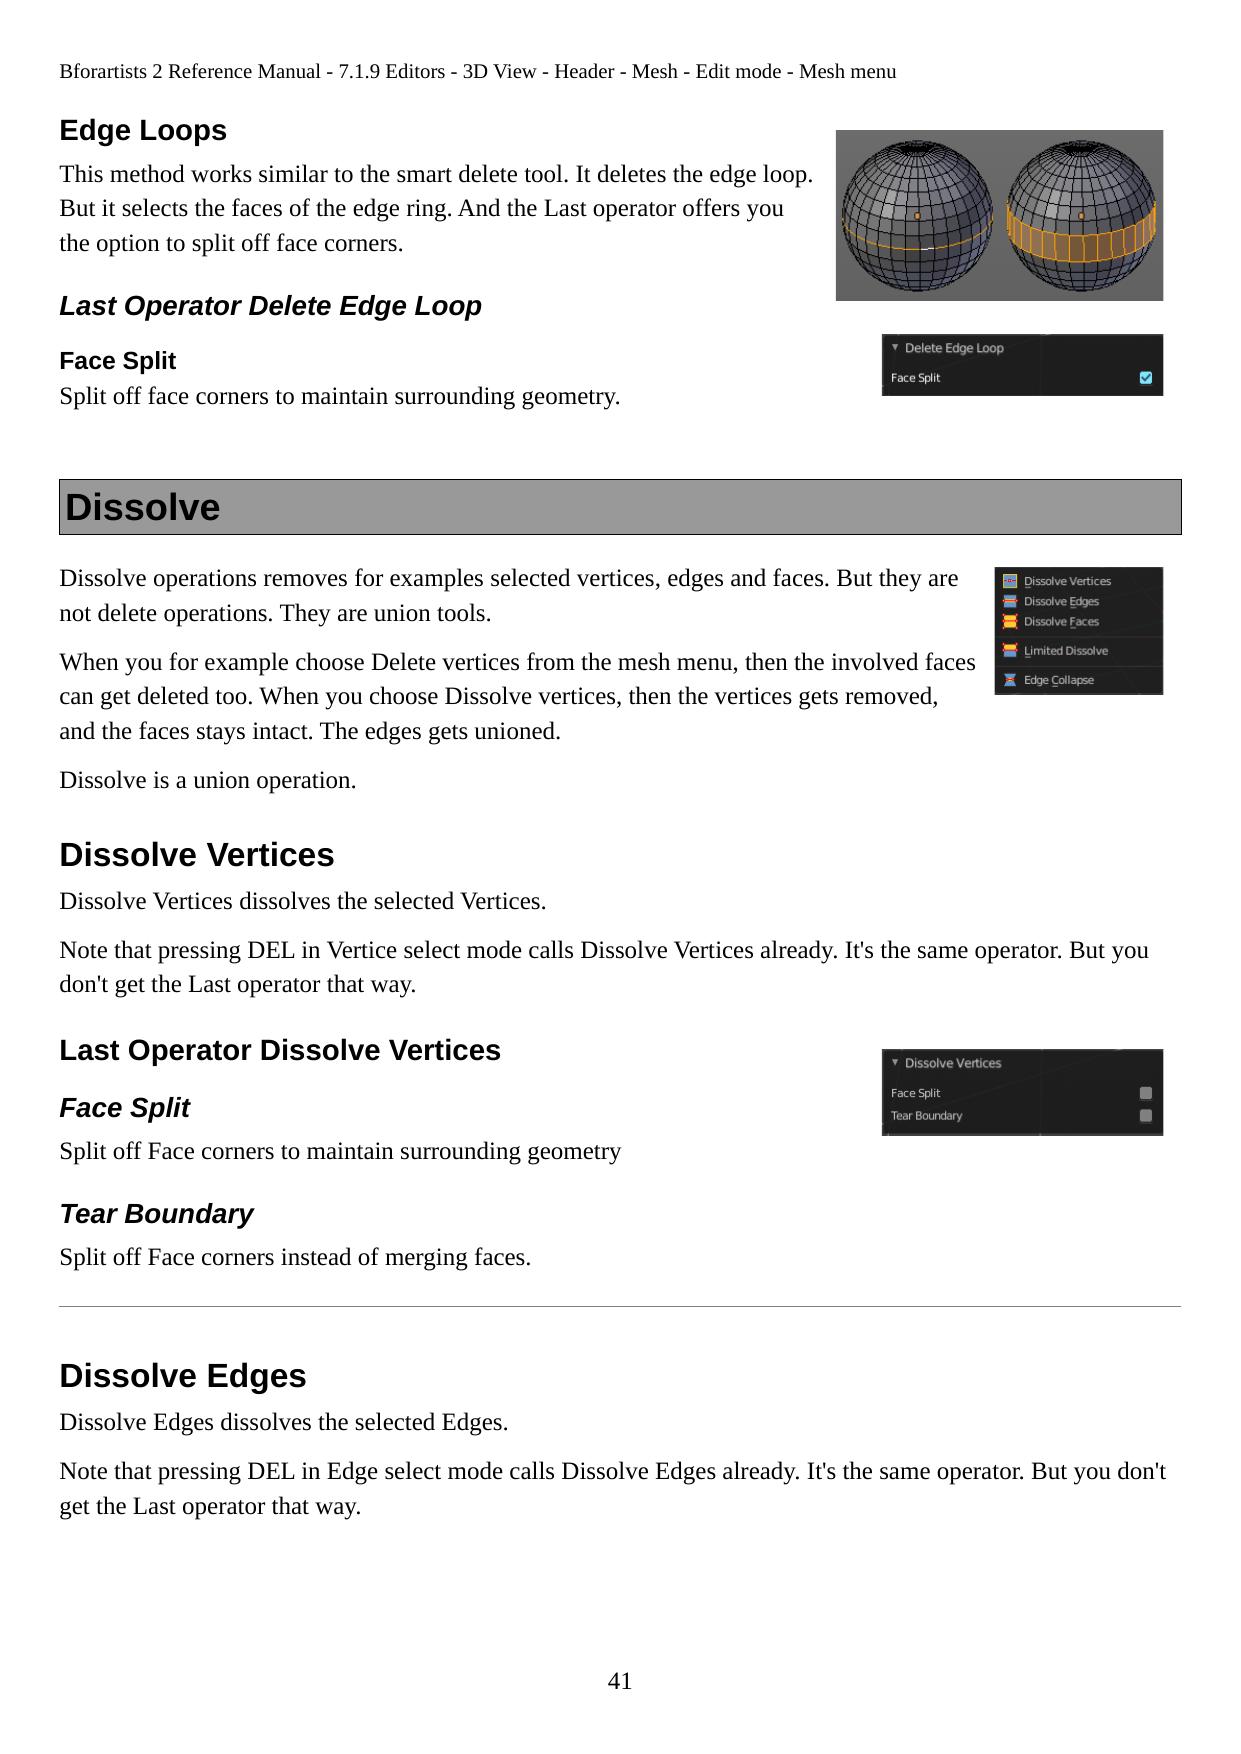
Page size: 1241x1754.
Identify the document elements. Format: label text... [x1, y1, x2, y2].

subtitle [1164, 346, 1181, 375]
subtitle Last Operator Delete Edge Loop [59, 289, 1181, 321]
text Note that pressing DEL in Vertice select mode calls Dissolve Vertices already. It's the same operator. But you don't get the Last operator that way. [59, 935, 1181, 998]
text Split off Face corners instead of merging faces. [59, 1242, 1181, 1271]
table_header Dissolve [60, 480, 1181, 534]
subtitle [1164, 1092, 1181, 1124]
text When you for example choose Delete vertices from the mesh menu, then the involved faces can get deleted too. When you choose Dissolve vertices, then the vertices gets removed, and the faces stays intact. The edges gets unioned. [59, 647, 1181, 744]
text Split off face corners to maintain surrounding geometry. [59, 381, 1181, 410]
picture [835, 130, 1164, 301]
picture [994, 567, 1164, 695]
subtitle Last Operator Dissolve Vertices [59, 1033, 1181, 1067]
picture [881, 1049, 1164, 1136]
text Dissolve operations removes for examples selected vertices, edges and faces. But they are not delete operations. They are union tools. [59, 563, 1181, 626]
subtitle Face Split [59, 346, 881, 375]
subtitle Edge Loops [59, 113, 1181, 146]
picture [881, 334, 1164, 396]
text Dissolve Vertices dissolves the selected Vertices. [59, 886, 1181, 914]
text Split off Face corners to maintain surrounding geometry [59, 1136, 1181, 1165]
text Note that pressing DEL in Edge select mode calls Dissolve Edges already. It's the same operator. But you don't get the Last operator that way. [59, 1456, 1181, 1519]
subtitle Dissolve Vertices [59, 835, 1181, 873]
subtitle Tear Boundary [59, 1198, 1181, 1229]
text Dissolve Edges dissolves the selected Edges. [59, 1407, 1181, 1436]
subtitle Dissolve Edges [59, 1356, 1181, 1395]
text This method works similar to the smart delete tool. It deletes the edge loop. But it selects the faces of the edge ring. And the Last operator offers you the option to split off face corners. [59, 159, 835, 257]
subtitle Face Split [59, 1092, 881, 1124]
text Dissolve is a union operation. [59, 765, 1181, 793]
